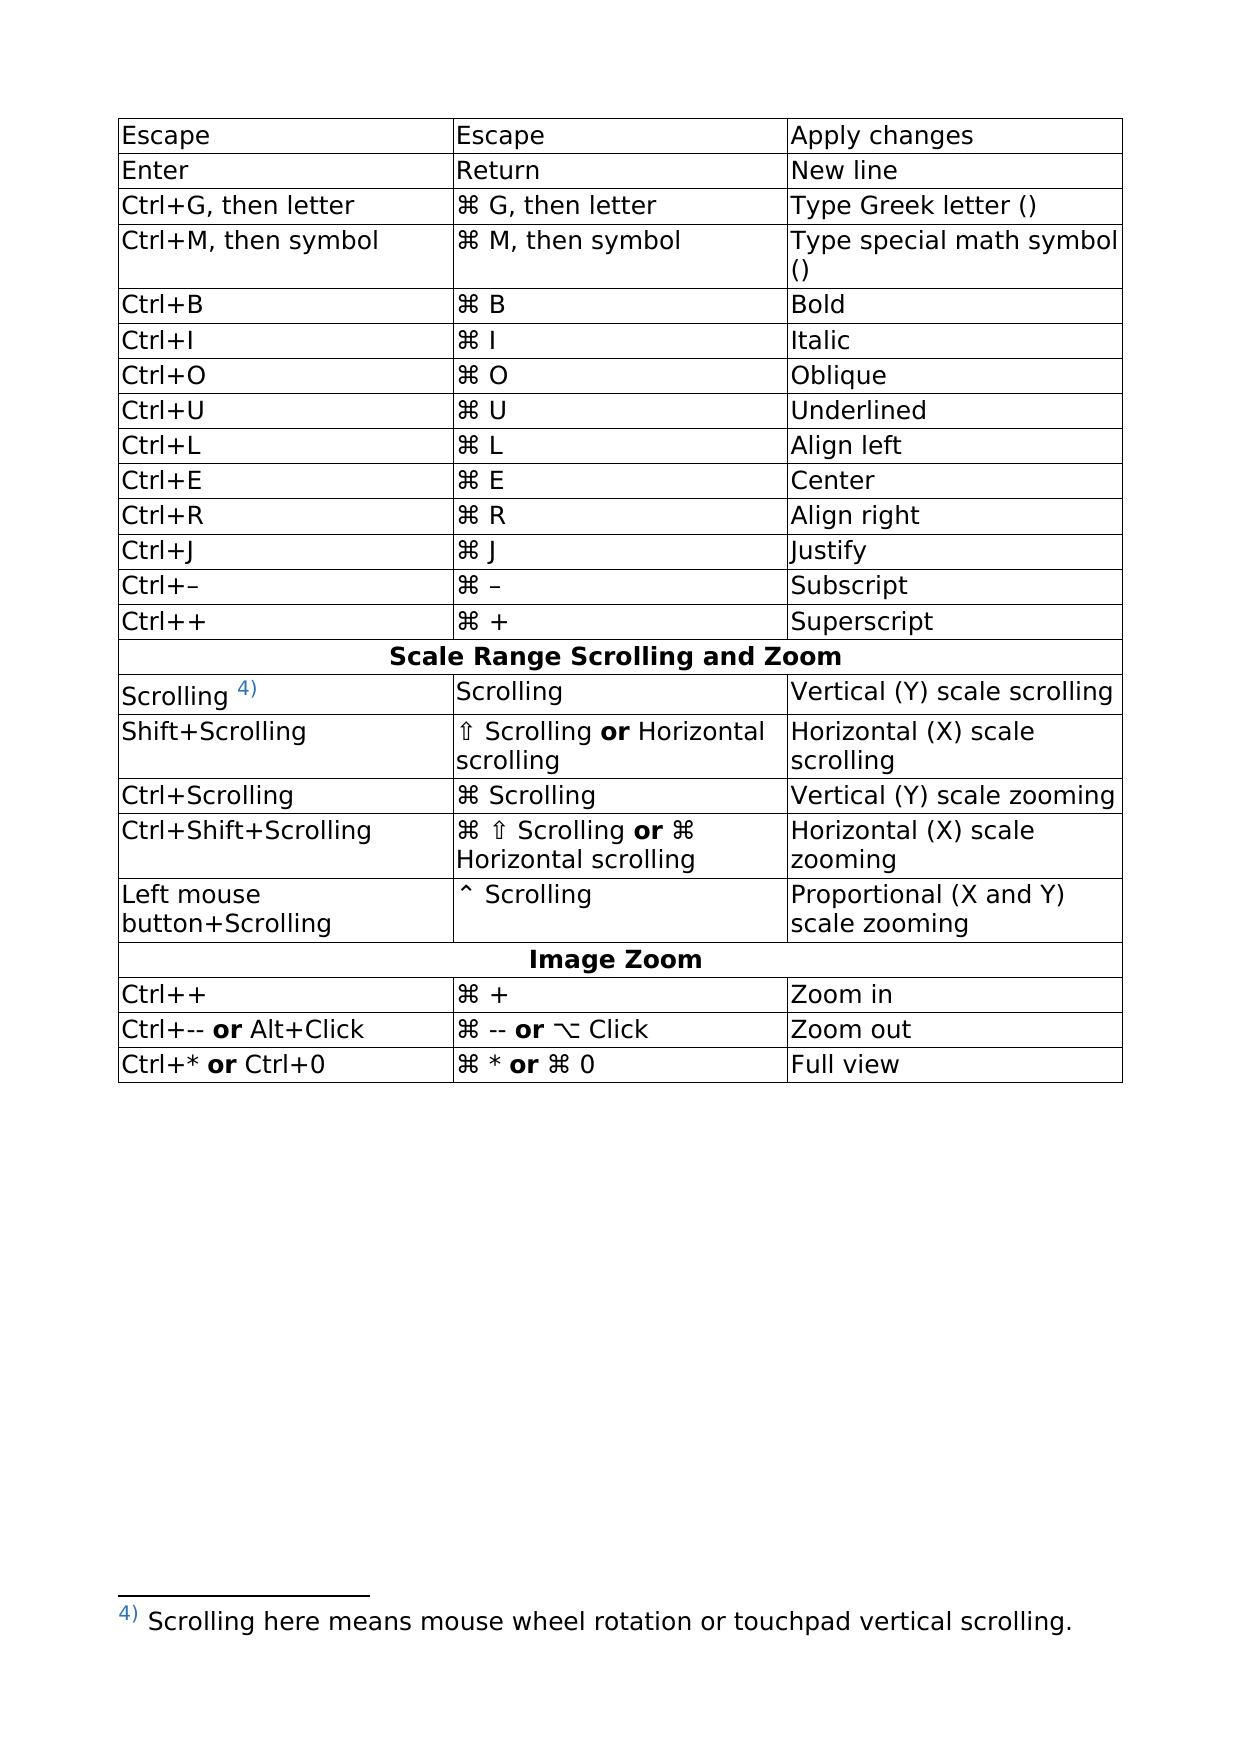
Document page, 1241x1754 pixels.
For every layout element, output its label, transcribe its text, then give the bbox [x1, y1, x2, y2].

table_cell Scale Range Scrolling and Zoom [119, 640, 1122, 674]
table_cell Bold [788, 289, 1122, 323]
table_cell Ctrl+I [119, 324, 453, 358]
table_cell ⌘ U [454, 394, 787, 428]
table_cell Ctrl+Shift+Scrolling [119, 814, 453, 877]
table_cell Ctrl+E [119, 464, 453, 498]
table_cell Zoom out [788, 1013, 1122, 1047]
table_cell Ctrl+L [119, 429, 453, 463]
table_cell Oblique [788, 359, 1122, 393]
table_cell Ctrl+G, then letter [119, 189, 453, 223]
table_cell Horizontal (X) scale zooming [788, 814, 1122, 877]
table_cell Proportional (X and Y) scale zooming [788, 879, 1122, 942]
table_cell Subscript [788, 570, 1122, 604]
table_cell Underlined [788, 394, 1122, 428]
table_cell Ctrl+Scrolling [119, 779, 453, 813]
table_cell Center [788, 464, 1122, 498]
table_cell ⌘ M, then symbol [454, 225, 787, 288]
table_cell ⇧ Scrolling or Horizontal scrolling [454, 715, 787, 778]
table_cell Ctrl+J [119, 535, 453, 568]
table_cell Ctrl+-- or Alt+Click [119, 1013, 453, 1047]
table_cell Zoom in [788, 978, 1122, 1012]
table_cell New line [788, 154, 1122, 188]
table_cell Escape [454, 119, 787, 153]
table_cell Ctrl+* or Ctrl+0 [119, 1048, 453, 1082]
table_cell Type special math symbol () [788, 225, 1122, 288]
table_cell ⌘ R [454, 499, 787, 533]
table_cell Ctrl++ [119, 978, 453, 1012]
table_cell ⌘ Scrolling [454, 779, 787, 813]
table_cell ⌘ O [454, 359, 787, 393]
table_cell Enter [119, 154, 453, 188]
table_cell Escape [119, 119, 453, 153]
table_cell ⌘ + [454, 978, 787, 1012]
table_cell ⌃ Scrolling [454, 879, 787, 942]
table_cell Image Zoom [119, 943, 1122, 977]
table_cell Return [454, 154, 787, 188]
table_cell Apply changes [788, 119, 1122, 153]
table_cell Ctrl+R [119, 499, 453, 533]
table_cell Horizontal (X) scale scrolling [788, 715, 1122, 778]
table_cell Shift+Scrolling [119, 715, 453, 778]
table_cell Ctrl++ [119, 605, 453, 639]
table_cell Vertical (Y) scale zooming [788, 779, 1122, 813]
table_cell ⌘ G, then letter [454, 189, 787, 223]
table_cell ⌘ + [454, 605, 787, 639]
table_cell Ctrl+M, then symbol [119, 225, 453, 288]
table_cell ⌘ – [454, 570, 787, 604]
table_cell Scrolling [454, 675, 787, 714]
table_cell Ctrl+O [119, 359, 453, 393]
table_cell Ctrl+B [119, 289, 453, 323]
table_cell ⌘ L [454, 429, 787, 463]
table_cell Type Greek letter () [788, 189, 1122, 223]
table_cell ⌘ J [454, 535, 787, 568]
table_cell Align right [788, 499, 1122, 533]
table_cell Left mouse button+Scrolling [119, 879, 453, 942]
table_cell Superscript [788, 605, 1122, 639]
table_cell Justify [788, 535, 1122, 568]
table_cell ⌘ E [454, 464, 787, 498]
table_cell ⌘ ⇧ Scrolling or ⌘ Horizontal scrolling [454, 814, 787, 877]
table_cell Align left [788, 429, 1122, 463]
table_cell ⌘ I [454, 324, 787, 358]
table_cell Italic [788, 324, 1122, 358]
table_cell Full view [788, 1048, 1122, 1082]
table_cell ⌘ * or ⌘ 0 [454, 1048, 787, 1082]
table_cell Vertical (Y) scale scrolling [788, 675, 1122, 714]
table_cell Ctrl+– [119, 570, 453, 604]
table_cell ⌘ B [454, 289, 787, 323]
table_cell Scrolling [119, 675, 453, 714]
table_cell Ctrl+U [119, 394, 453, 428]
table_cell ⌘ -- or ⌥ Click [454, 1013, 787, 1047]
